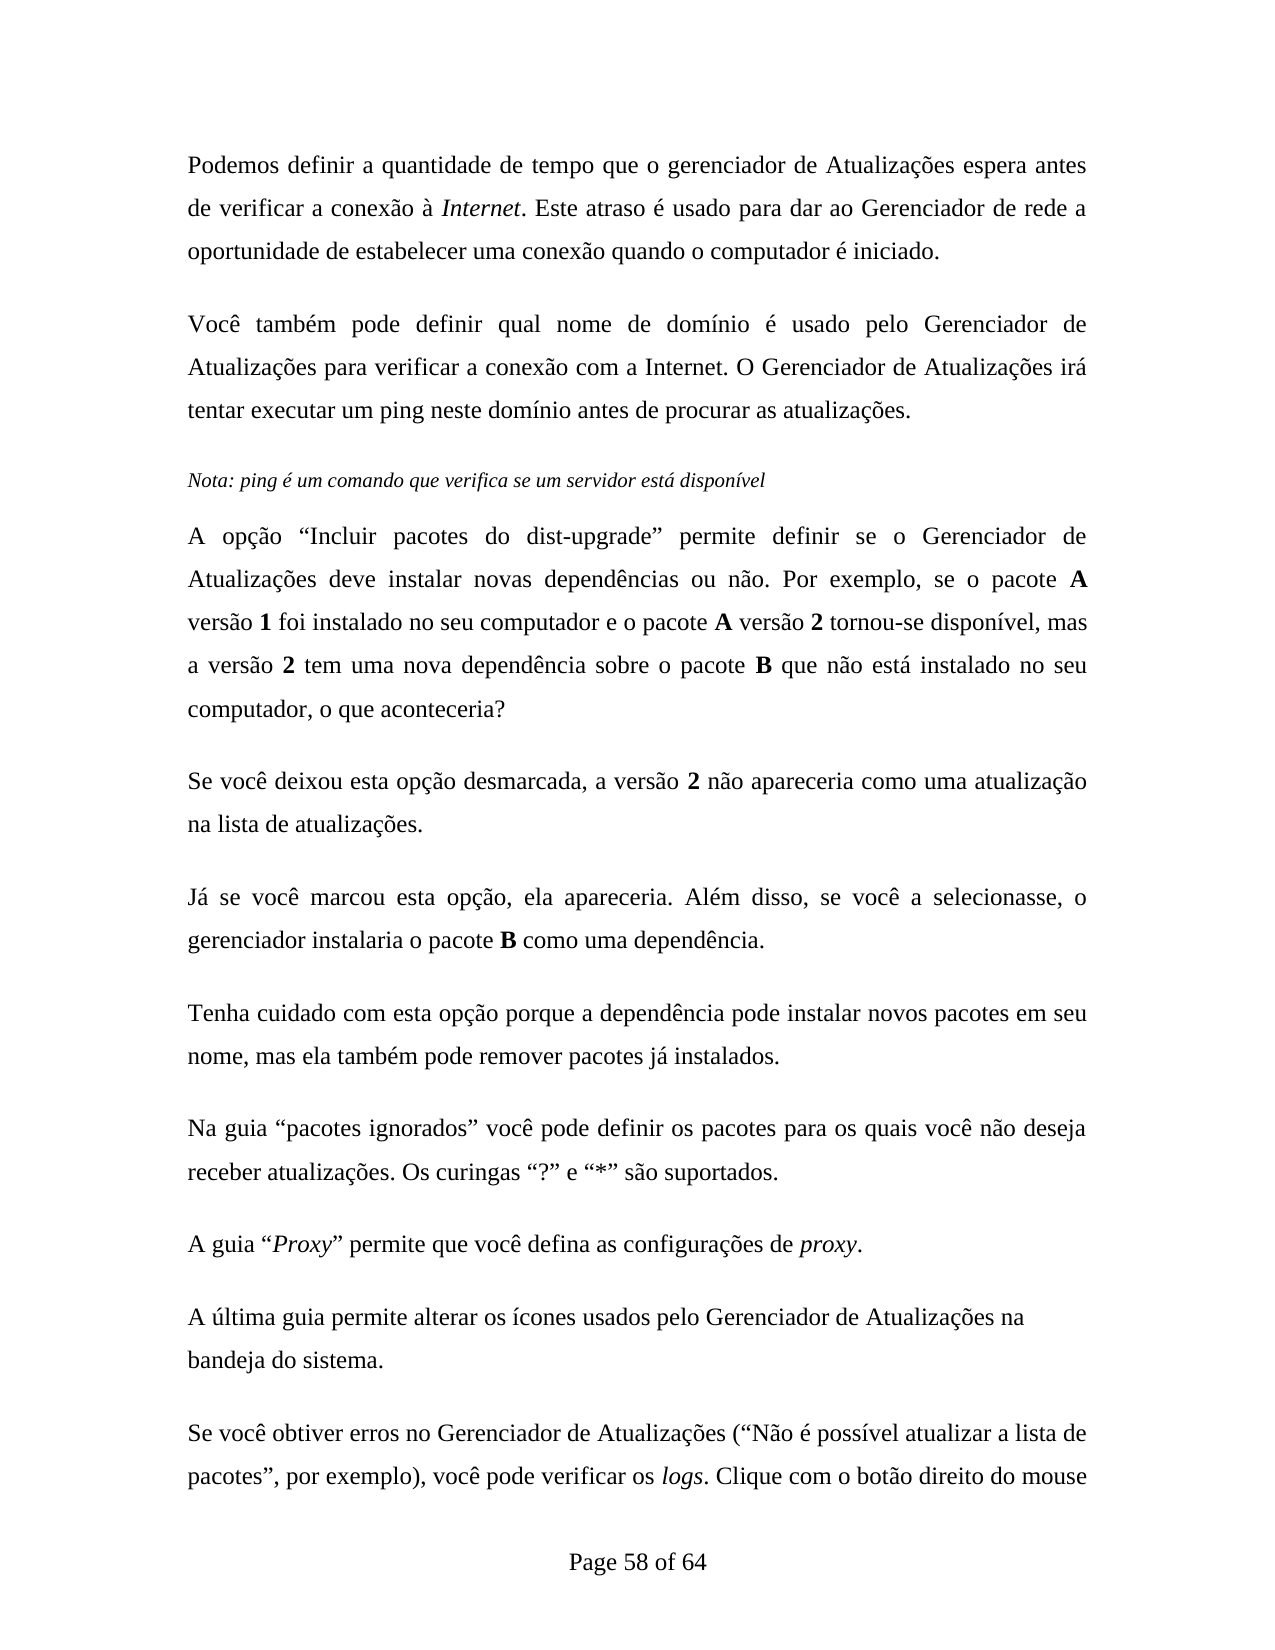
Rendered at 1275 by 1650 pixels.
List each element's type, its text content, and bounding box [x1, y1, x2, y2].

text A guia “Proxy” permite que você defina as configurações de proxy. [187, 1229, 1087, 1258]
text Tenha cuidado com esta opção porque a dependência pode instalar novos pacotes em seu nome, mas ela também pode remover pacotes já instalados. [187, 998, 1087, 1070]
text Se você obtiver erros no Gerenciador de Atualizações (“Não é possível atualizar a lista de pacotes”, por exemplo), você pode verificar os logs. Clique com o botão direito do mouse [187, 1418, 1087, 1489]
text A última guia permite alterar os ícones usados pelo Gerenciador de Atualizações na bandeja do sistema. [187, 1302, 1087, 1374]
text Nota: ping é um comando que verifica se um servidor está disponível [187, 468, 1087, 492]
text Na guia “pacotes ignorados” você pode definir os pacotes para os quais você não deseja receber atualizações. Os curingas “?” e “*” são suportados. [187, 1113, 1087, 1185]
text Você também pode definir qual nome de domínio é usado pelo Gerenciador de Atualizações para verificar a conexão com a Internet. O Gerenciador de Atualizações irá tentar executar um ping neste domínio antes de procurar as atualizações. [187, 309, 1087, 424]
text A opção “Incluir pacotes do dist-upgrade” permite definir se o Gerenciador de Atualizações deve instalar novas dependências ou não. Por exemplo, se o pacote A versão 1 foi instalado no seu computador e o pacote A versão 2 tornou-se disponível, mas a versão 2 tem uma nova dependência sobre o pacote B que não está instalado no seu computador, o que aconteceria? [187, 521, 1087, 722]
text Já se você marcou esta opção, ela apareceria. Além disso, se você a selecionasse, o gerenciador instalaria o pacote B como uma dependência. [187, 882, 1087, 954]
text Podemos definir a quantidade de tempo que o gerenciador de Atualizações espera antes de verificar a conexão à Internet. Este atraso é usado para dar ao Gerenciador de rede a oportunidade de estabelecer uma conexão quando o computador é iniciado. [187, 150, 1087, 265]
text Se você deixou esta opção desmarcada, a versão 2 não apareceria como uma atualização na lista de atualizações. [187, 766, 1087, 838]
